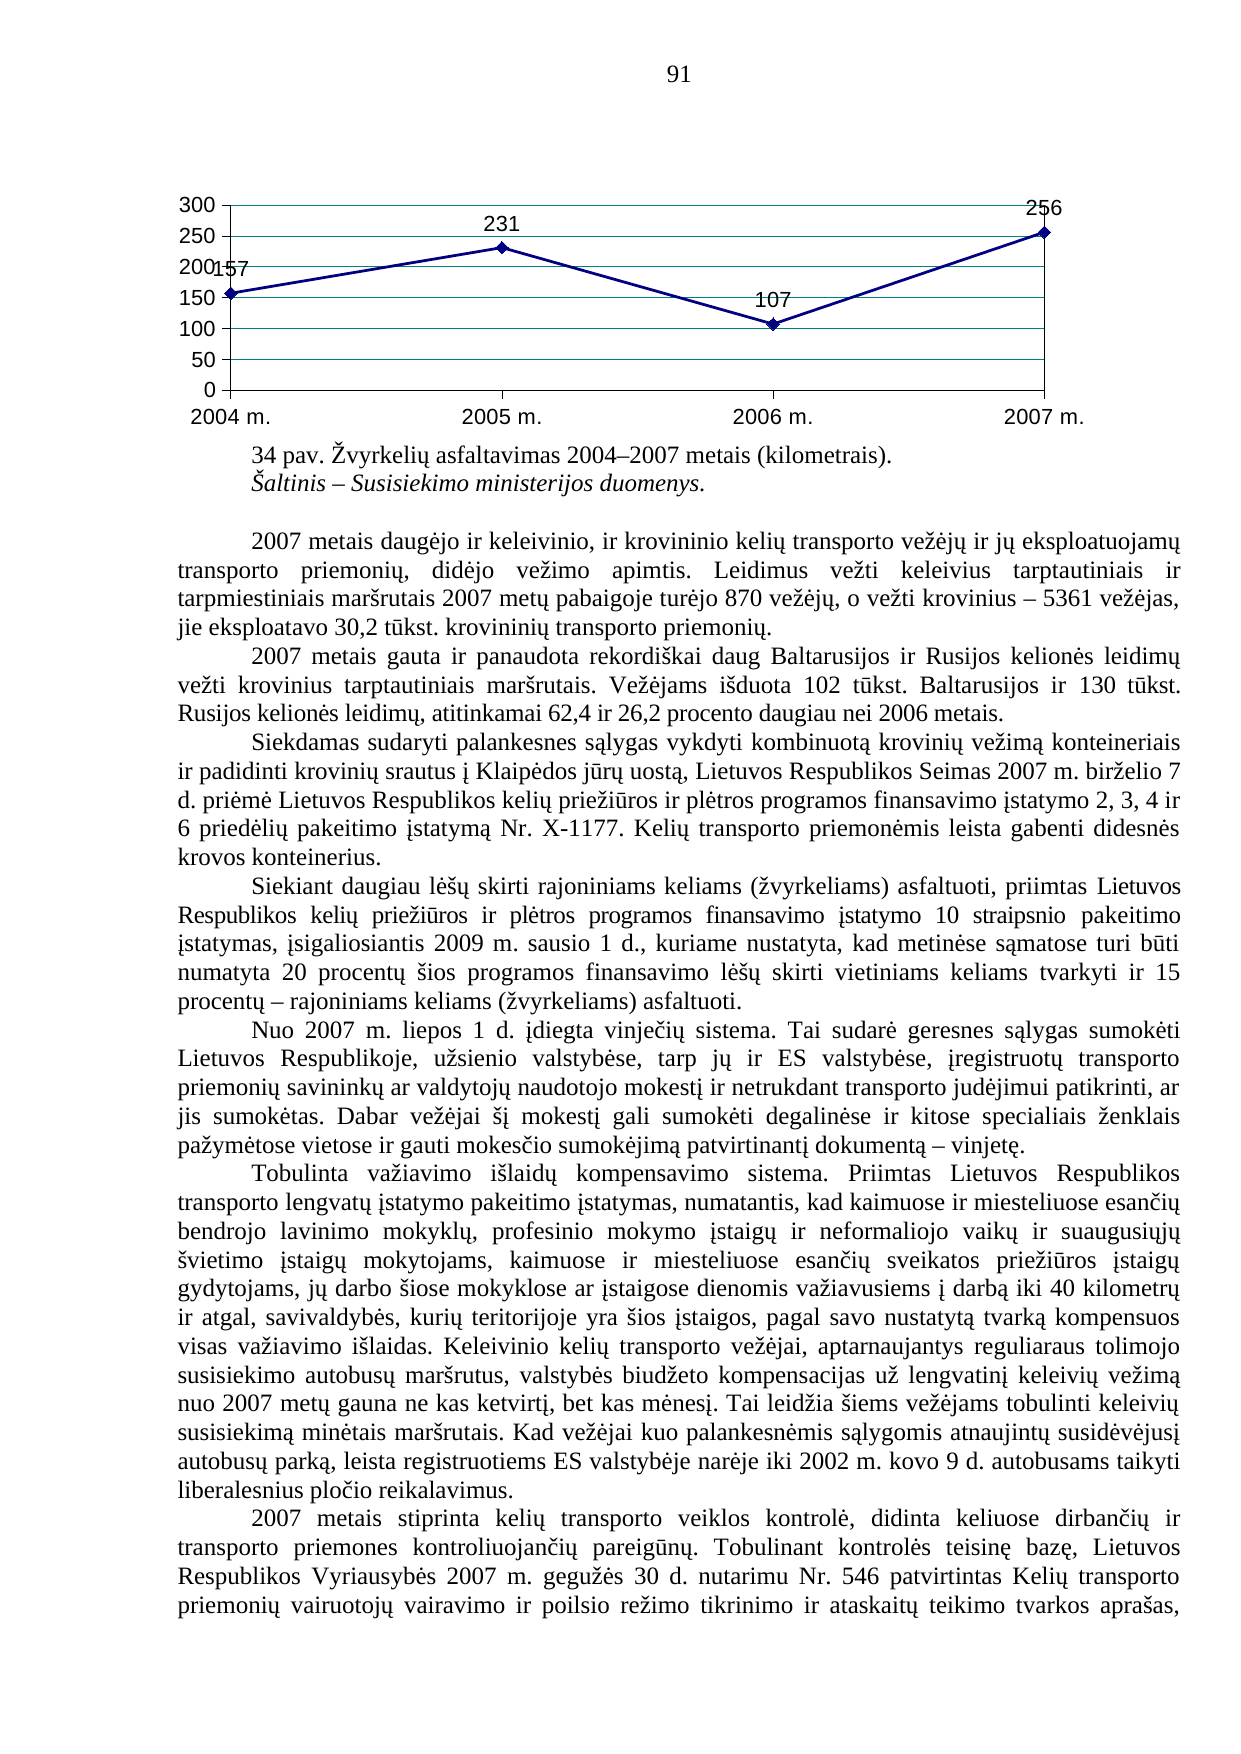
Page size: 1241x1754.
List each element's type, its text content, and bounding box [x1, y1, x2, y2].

text 2007 metais gauta ir panaudota rekordiškai daug Baltarusijos ir Rusijos kelionės leidimų vežti krovinius tarptautiniais maršrutais. Vežėjams išduota 102 tūkst. Baltarusijos ir 130 tūkst. Rusijos kelionės leidimų, atitinkamai 62,4 ir 26,2 procento daugiau nei 2006 metais. [177, 641, 1181, 727]
text Šaltinis – Susisiekimo ministerijos duomenys. [177, 468, 1181, 497]
text Siekdamas sudaryti palankesnes sąlygas vykdyti kombinuotą krovinių vežimą konteineriais ir padidinti krovinių srautus į Klaipėdos jūrų uostą, Lietuvos Respublikos Seimas 2007 m. birželio 7 d. priėmė Lietuvos Respublikos kelių priežiūros ir plėtros programos finansavimo įstatymo 2, 3, 4 ir 6 priedėlių pakeitimo įstatymą Nr. X-1177. Kelių transporto priemonėmis leista gabenti didesnės krovos konteinerius. [177, 727, 1181, 871]
text Siekiant daugiau lėšų skirti rajoniniams keliams (žvyrkeliams) asfaltuoti, priimtas Lietuvos Respublikos kelių priežiūros ir plėtros programos finansavimo įstatymo 10 straipsnio pakeitimo įstatymas, įsigaliosiantis 2009 m. sausio 1 d., kuriame nustatyta, kad metinėse sąmatose turi būti numatyta 20 procentų šios programos finansavimo lėšų skirti vietiniams keliams tvarkyti ir 15 procentų – rajoniniams keliams (žvyrkeliams) asfaltuoti. [177, 871, 1181, 1015]
text 2007 metais daugėjo ir keleivinio, ir krovininio kelių transporto vežėjų ir jų eksploatuojamų transporto priemonių, didėjo vežimo apimtis. Leidimus vežti keleivius tarptautiniais ir tarpmiestiniais maršrutais 2007 metų pabaigoje turėjo 870 vežėjų, o vežti krovinius – 5361 vežėjas, jie eksploatavo 30,2 tūkst. krovininių transporto priemonių. [177, 526, 1181, 641]
text Tobulinta važiavimo išlaidų kompensavimo sistema. Priimtas Lietuvos Respublikos transporto lengvatų įstatymo pakeitimo įstatymas, numatantis, kad kaimuose ir miesteliuose esančių bendrojo lavinimo mokyklų, profesinio mokymo įstaigų ir neformaliojo vaikų ir suaugusiųjų švietimo įstaigų mokytojams, kaimuose ir miesteliuose esančių sveikatos priežiūros įstaigų gydytojams, jų darbo šiose mokyklose ar įstaigose dienomis važiavusiems į darbą iki 40 kilometrų ir atgal, savivaldybės, kurių teritorijoje yra šios įstaigos, pagal savo nustatytą tvarką kompensuos visas važiavimo išlaidas. Keleivinio kelių transporto vežėjai, aptarnaujantys reguliaraus tolimojo susisiekimo autobusų maršrutus, valstybės biudžeto kompensacijas už lengvatinį keleivių vežimą nuo 2007 metų gauna ne kas ketvirtį, bet kas mėnesį. Tai leidžia šiems vežėjams tobulinti keleivių susisiekimą minėtais maršrutais. Kad vežėjai kuo palankesnėmis sąlygomis atnaujintų susidėvėjusį autobusų parką, leista registruotiems ES valstybėje narėje iki 2002 m. kovo 9 d. autobusams taikyti liberalesnius pločio reikalavimus. [177, 1158, 1181, 1503]
text Nuo 2007 m. liepos 1 d. įdiegta vinječių sistema. Tai sudarė geresnes sąlygas sumokėti Lietuvos Respublikoje, užsienio valstybėse, tarp jų ir ES valstybėse, įregistruotų transporto priemonių savininkų ar valdytojų naudotojo mokestį ir netrukdant transporto judėjimui patikrinti, ar jis sumokėtas. Dabar vežėjai šį mokestį gali sumokėti degalinėse ir kitose specialiais ženklais pažymėtose vietose ir gauti mokesčio sumokėjimą patvirtinantį dokumentą – vinjetę. [177, 1015, 1181, 1158]
text 34 pav. Žvyrkelių asfaltavimas 2004–2007 metais (kilometrais). [177, 440, 1181, 468]
text 2007 metais stiprinta kelių transporto veiklos kontrolė, didinta keliuose dirbančių ir transporto priemones kontroliuojančių pareigūnų. Tobulinant kontrolės teisinę bazę, Lietuvos Respublikos Vyriausybės 2007 m. gegužės 30 d. nutarimu Nr. 546 patvirtintas Kelių transporto priemonių vairuotojų vairavimo ir poilsio režimo tikrinimo ir ataskaitų teikimo tvarkos aprašas, [177, 1503, 1181, 1618]
